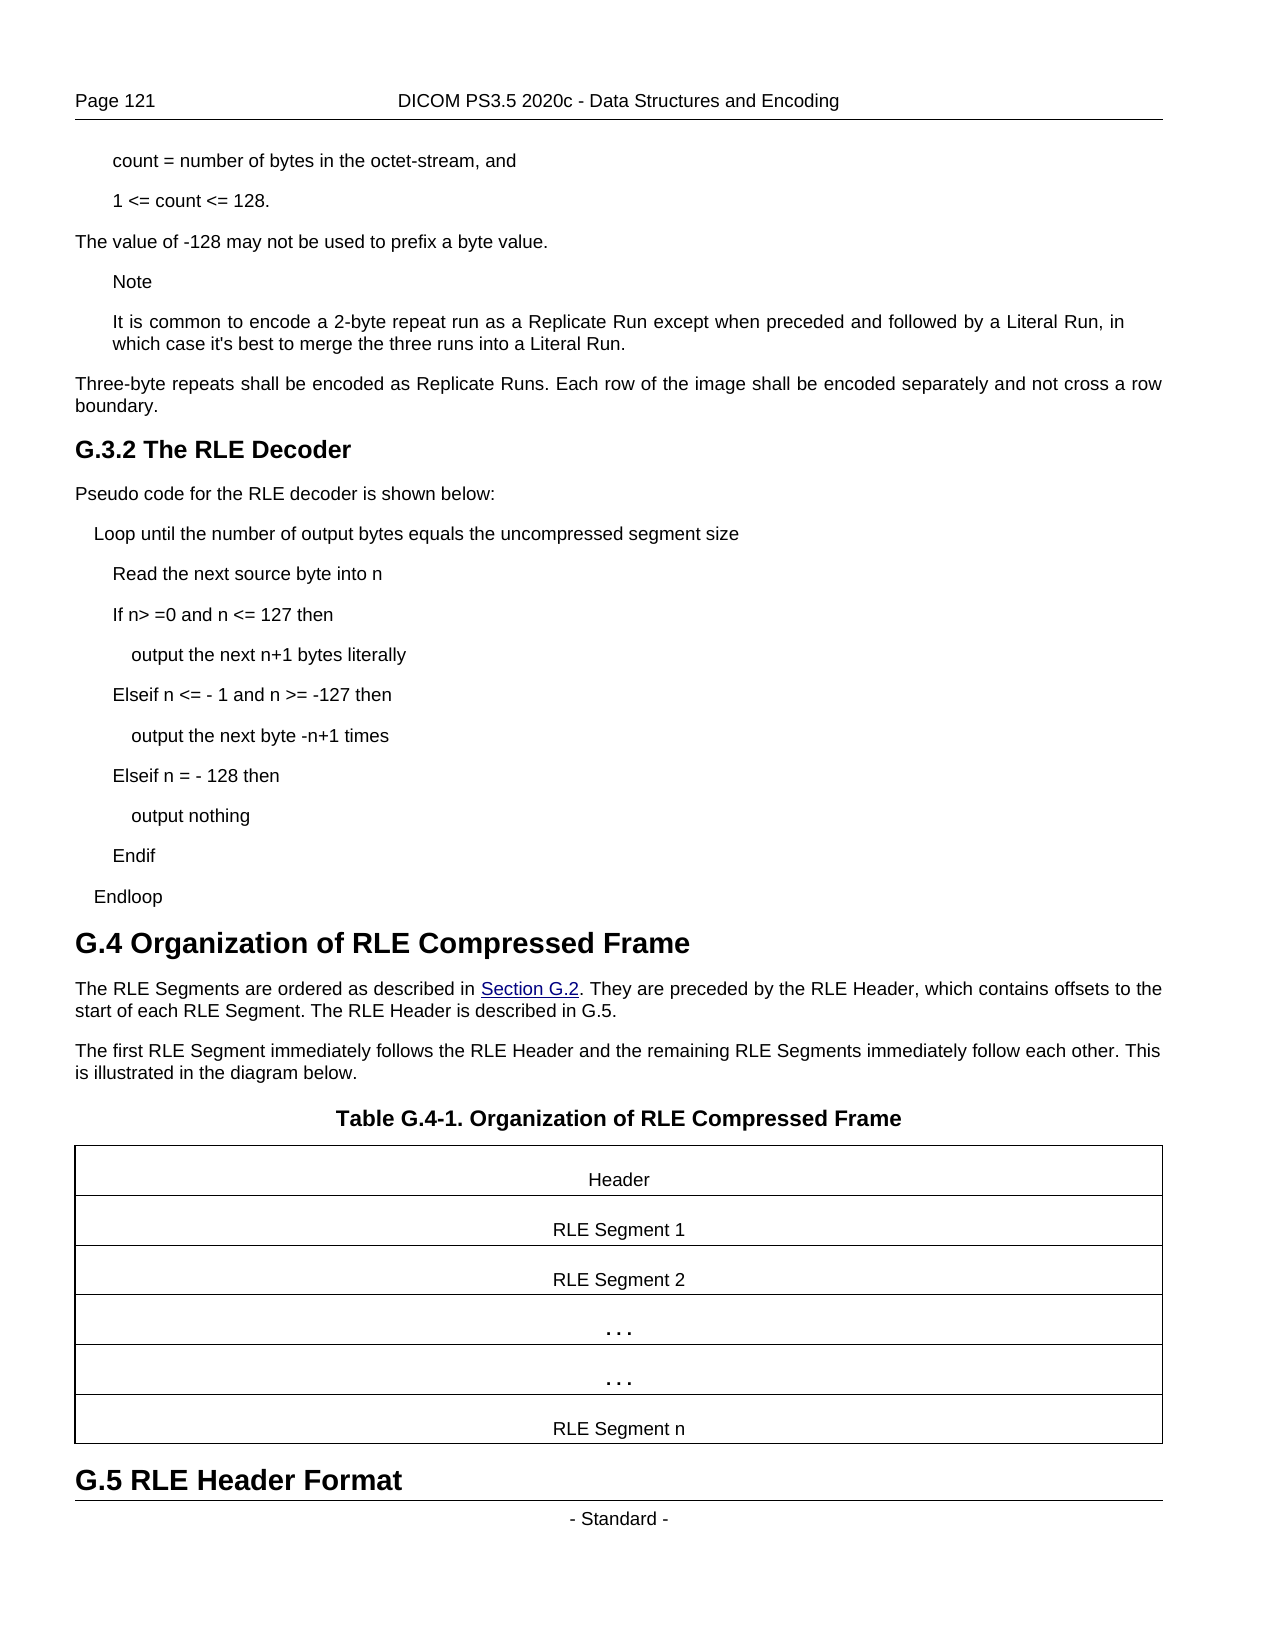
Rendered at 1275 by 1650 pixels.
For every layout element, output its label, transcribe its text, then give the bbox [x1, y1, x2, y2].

text G.3.2 The RLE Decoder [75, 435, 1162, 464]
text Read the next source byte into n [112, 563, 1162, 585]
text Note [112, 271, 1125, 292]
text count = number of bytes in the octet-stream, and [112, 150, 1162, 172]
table_cell . . . [76, 1295, 1162, 1344]
table_cell RLE Segment 2 [76, 1246, 1162, 1294]
text Three-byte repeats shall be encoded as Replicate Runs. Each row of the image shall be encoded separately and not cross a row boundary. [75, 373, 1162, 416]
table_cell RLE Segment 1 [76, 1196, 1162, 1244]
table_cell . . . [76, 1345, 1162, 1393]
text If n> =0 and n <= 127 then [112, 603, 1162, 625]
text 1 <= count <= 128. [112, 190, 1162, 212]
text output the next byte -n+1 times [131, 724, 1162, 746]
text Endif [112, 845, 1162, 867]
text Elseif n <= - 1 and n >= -127 then [112, 684, 1162, 706]
text Table G.4-1. Organization of RLE Compressed Frame [75, 1106, 1162, 1132]
text Loop until the number of output bytes equals the uncompressed segment size [94, 523, 1162, 544]
text The first RLE Segment immediately follows the RLE Header and the remaining RLE Segments immediately follow each other. This is illustrated in the diagram below. [75, 1040, 1162, 1083]
text output the next n+1 bytes literally [131, 644, 1162, 665]
text G.5 RLE Header Format [75, 1463, 1162, 1497]
text G.4 Organization of RLE Compressed Frame [75, 926, 1162, 959]
text Elseif n = - 128 then [112, 765, 1162, 786]
table_cell RLE Segment n [76, 1395, 1162, 1443]
text It is common to encode a 2-byte repeat run as a Replicate Run except when preceded and followed by a Literal Run, in which case it's best to merge the three runs into a Literal Run. [112, 311, 1125, 354]
text Pseudo code for the RLE decoder is shown below: [75, 482, 1162, 504]
table_header Header [76, 1146, 1162, 1195]
text The value of -128 may not be used to prefix a byte value. [75, 231, 1162, 252]
text output nothing [131, 805, 1162, 827]
text Endloop [94, 886, 1162, 907]
text The RLE Segments are ordered as described in Section G.2. They are preceded by the RLE Header, which contains offsets to the start of each RLE Segment. The RLE Header is described in G.5. [75, 978, 1162, 1021]
